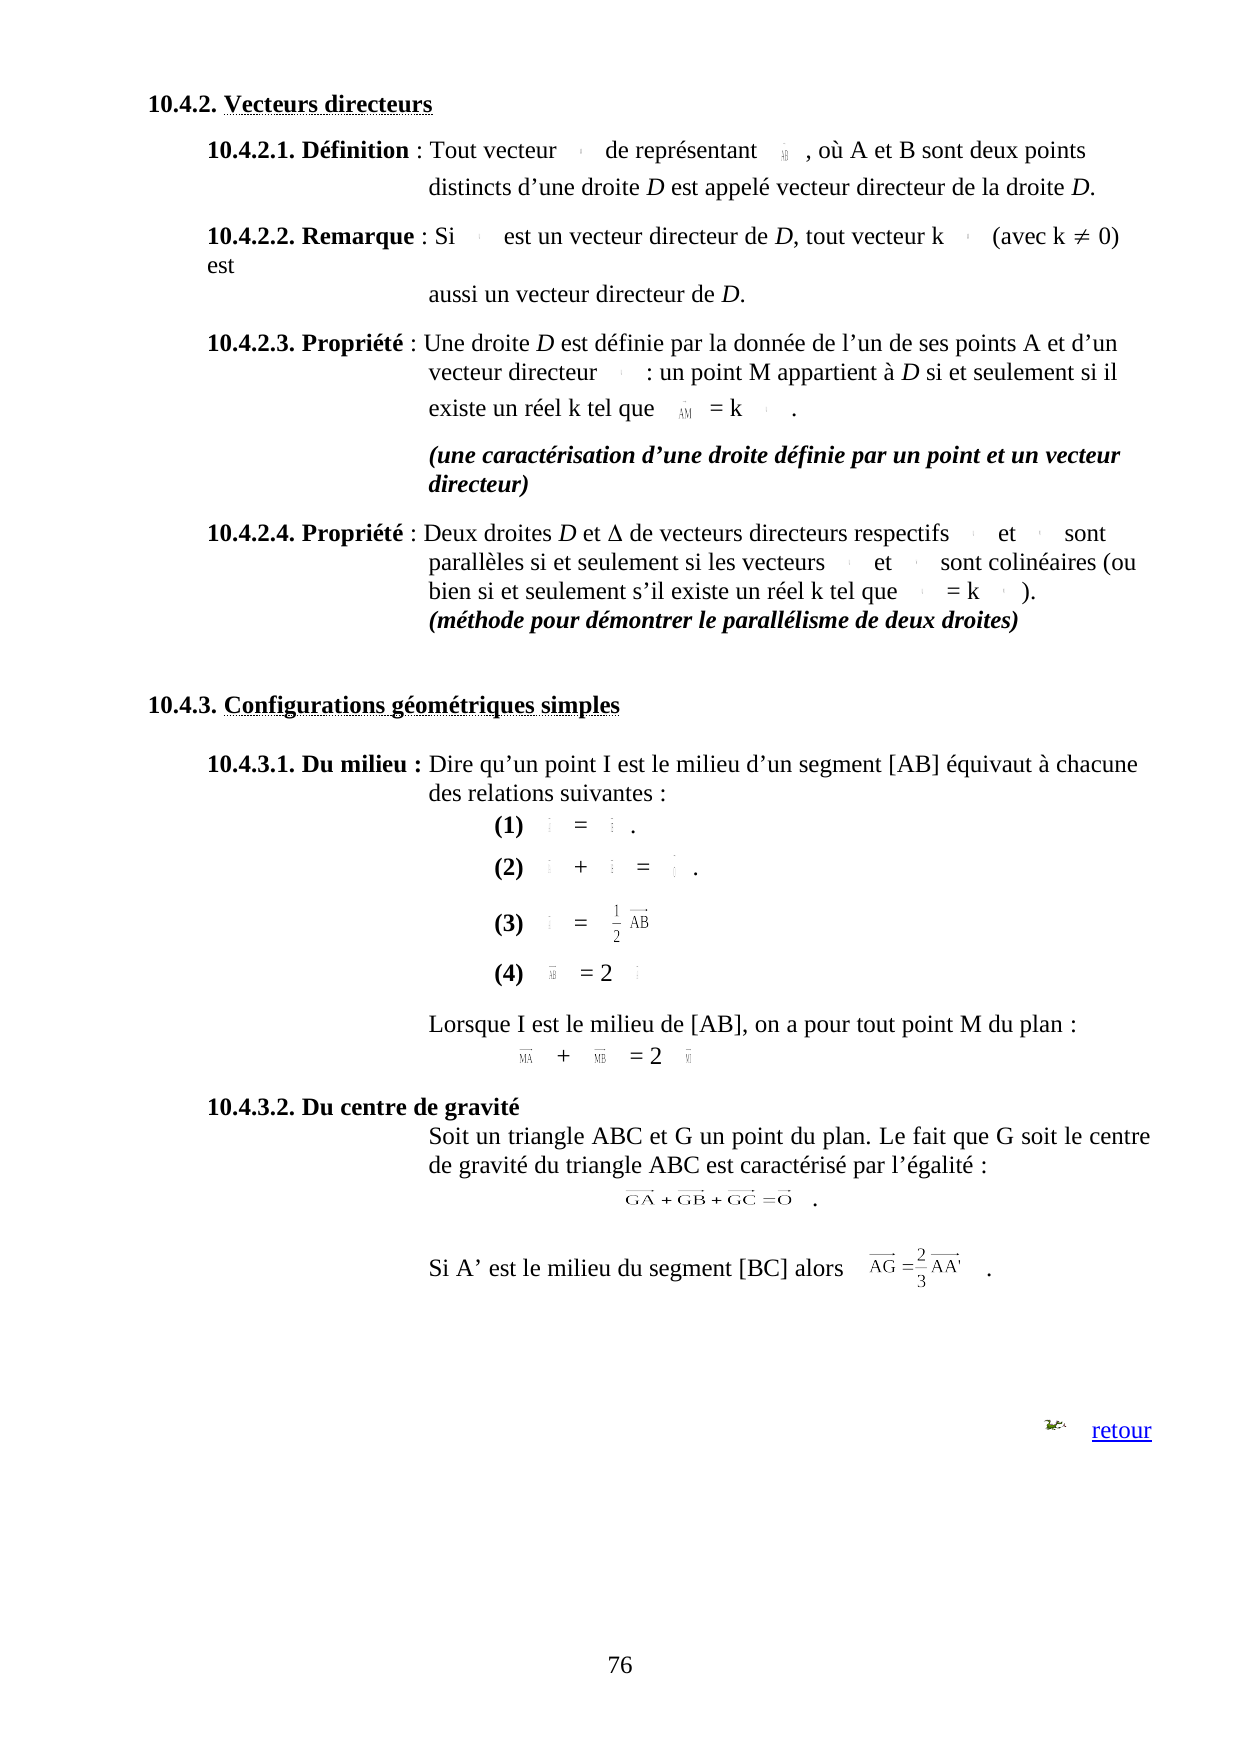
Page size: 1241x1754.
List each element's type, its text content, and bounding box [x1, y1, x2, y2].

text . [576, 1179, 1151, 1216]
list + = . [494, 842, 1151, 890]
subtitle 10.4.3. Configurations géométriques simples [148, 689, 1151, 719]
text + = 2 [502, 1038, 1151, 1073]
text aussi un vecteur directeur de D. [428, 279, 1151, 308]
list = 2 [494, 955, 1151, 990]
text Lorsque I est le milieu de [AB], on a pour tout point M du plan : [428, 1009, 1151, 1038]
text 10.4.2.2. Remarque : Si est un vecteur directeur de D, tout vecteur k (avec k  0) est [207, 221, 1151, 279]
subtitle 10.4.2. Vecteurs directeurs [148, 89, 1151, 118]
list = . [494, 807, 1151, 842]
text des relations suivantes : [428, 778, 1151, 807]
text (méthode pour démontrer le parallélisme de deux droites) [428, 605, 1151, 634]
text distincts d’une droite D est appelé vecteur directeur de la droite D. [428, 171, 1151, 201]
text 10.4.3.2. Du centre de gravité [207, 1092, 1151, 1121]
text Si A’ est le milieu du segment [BC] alors . [428, 1235, 1151, 1299]
text (une caractérisation d’une droite définie par un point et un vecteur directeur) [428, 439, 1151, 498]
text 10.4.2.3. Propriété : Une droite D est définie par la donnée de l’un de ses points A et d’un [207, 328, 1151, 357]
text Soit un triangle ABC et G un point du plan. Le fait que G soit le centre de gravité du triangle ABC est caractérisé par l’égalité : [428, 1121, 1151, 1179]
text vecteur directeur : un point M appartient à D si et seulement si il existe un réel k tel que = k . [428, 357, 1151, 429]
text parallèles si et seulement si les vecteurs et sont colinéaires (ou bien si et seulement s’il existe un réel k tel que = k ). [428, 547, 1151, 605]
list = [494, 890, 1151, 955]
text 10.4.2.1. Définition : Tout vecteur de représentant , où A et B sont deux points [207, 128, 1151, 171]
text retour [89, 1411, 1151, 1444]
text 10.4.3.1. Du milieu : Dire qu’un point I est le milieu d’un segment [AB] équivaut à chacune [207, 749, 1151, 778]
text 10.4.2.4. Propriété : Deux droites D et  de vecteurs directeurs respectifs et sont [207, 518, 1151, 547]
